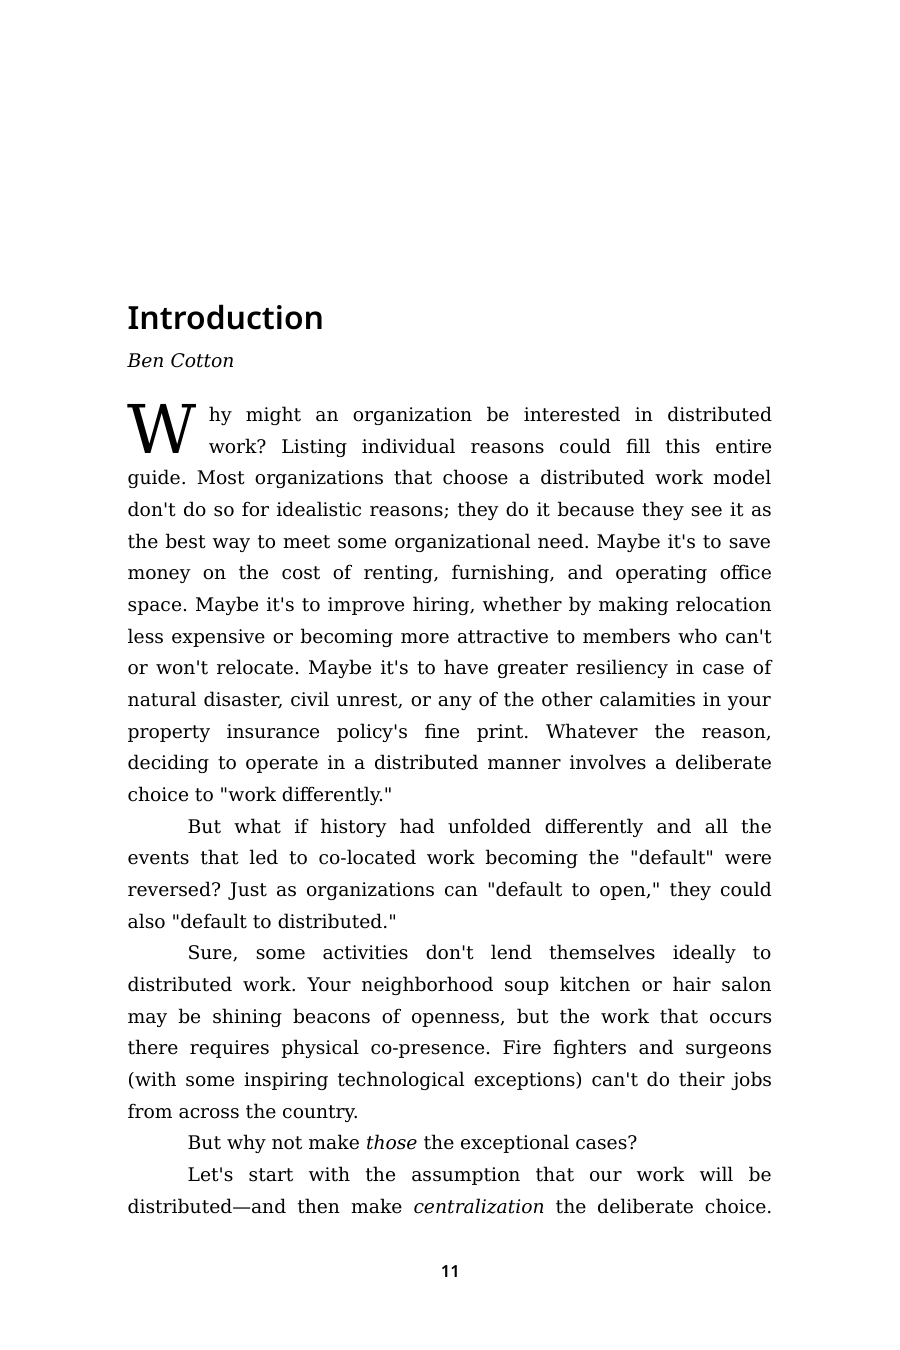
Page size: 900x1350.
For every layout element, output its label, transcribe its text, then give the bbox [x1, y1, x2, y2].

text But what if history had unfolded differently and all the events that led to co-located work becoming the "default" were reversed? Just as organizations can "default to open," they could also "default to distributed." [127, 816, 772, 933]
text But why not make those the exceptional cases? [127, 1132, 772, 1154]
text Ben Cotton [127, 350, 772, 372]
text Why might an organization be interested in distributed work? Listing individual reasons could fill this entire guide. Most organizations that choose a distributed work model don't do so for idealistic reasons; they do it because they see it as the best way to meet some organizational need. Maybe it's to save money on the cost of renting, furnishing, and operating office space. Maybe it's to improve hiring, whether by making relocation less expensive or becoming more attractive to members who can't or won't relocate. Maybe it's to have greater resiliency in case of natural disaster, civil unrest, or any of the other calamities in your property insurance policy's fine print. Whatever the reason, deciding to operate in a distributed manner involves a deliberate choice to "work differently." [127, 404, 772, 806]
subtitle Introduction [127, 298, 772, 337]
text Let's start with the assumption that our work will be distributed—and then make centralization the deliberate choice. [127, 1164, 772, 1218]
text Sure, some activities don't lend themselves ideally to distributed work. Your neighborhood soup kitchen or hair salon may be shining beacons of openness, but the work that occurs there requires physical co-presence. Fire fighters and surgeons (with some inspiring technological exceptions) can't do their jobs from across the country. [127, 942, 772, 1123]
